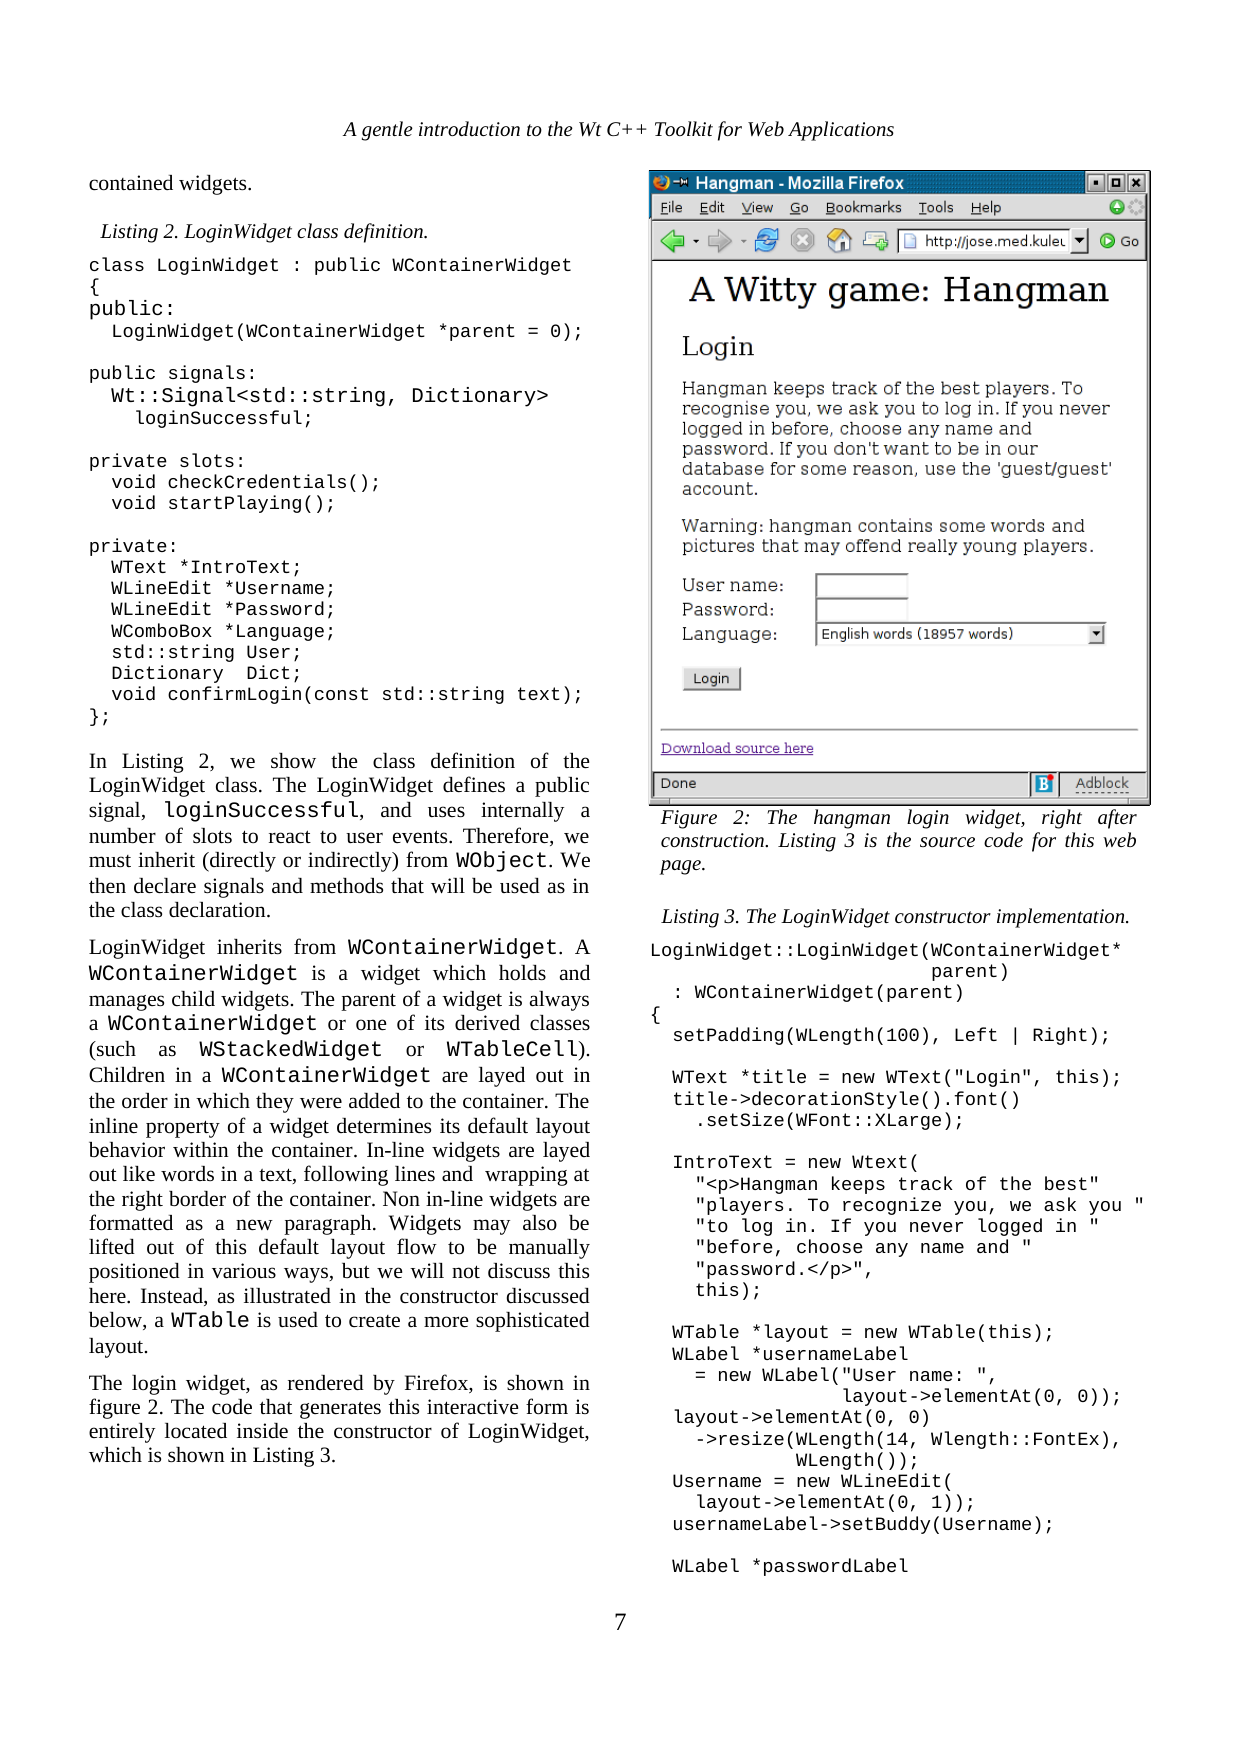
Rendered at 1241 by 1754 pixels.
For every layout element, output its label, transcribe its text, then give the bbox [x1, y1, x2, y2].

text WComboBox *Language; [88, 621, 591, 643]
text this); [649, 1281, 1152, 1302]
text : WContainerWidget(parent) [649, 983, 1152, 1004]
picture [697, 177, 707, 189]
picture [710, 180, 727, 189]
text layout->elementAt(0, 0)); [649, 1387, 1152, 1408]
text { [649, 1004, 1152, 1026]
text void startPlaying(); [88, 494, 591, 515]
picture [850, 177, 857, 189]
text "to log in. If you never logged in " [649, 1217, 1152, 1238]
text "players. To recognize you, we ask you " [649, 1196, 1152, 1217]
text usernameLabel->setBuddy(Username); [649, 1514, 1152, 1536]
text WLabel *passwordLabel [649, 1557, 1152, 1578]
text "<p>Hangman keeps track of the best" [649, 1174, 1152, 1196]
text ->resize(WLength(14, Wlength::FontEx), [649, 1429, 1152, 1451]
picture [674, 180, 687, 185]
text layout->elementAt(0, 0) [649, 1408, 1152, 1429]
text setPadding(WLength(100), Left | Right); [649, 1026, 1152, 1047]
text LoginWidget inherits from WContainerWidget. A WContainerWidget is a widget which holds and manages child widgets. The parent of a widget is always a WContainerWidget or one of its derived classes (such as WStackedWidget or WTableCell). Children in a WContainerWidget are layed out in the order in which they were added to the container. The inline property of a widget determines its default layout behavior within the container. In-line widgets are layed out like words in a text, following lines and wrapping at the right border of the container. Non in-line widgets are formatted as a new paragraph. Widgets may also be lifted out of this default layout flow to be manually positioned in various ways, but we will not discuss this here. Instead, as illustrated in the constructor discussed below, a WTable is used to create a more sophisticated layout. [88, 935, 591, 1358]
text In Listing 2, we show the class definition of the LoginWidget class. The LoginWidget defines a public signal, loginSuccessful, and uses internally a number of slots to react to user events. Therefore, we must inherit (directly or indirectly) from WObject. We then declare signals and methods that will be used as in the class declaration. [88, 749, 591, 922]
text contained widgets. [88, 171, 591, 195]
text private slots: [88, 451, 591, 473]
picture [879, 177, 885, 188]
text WLabel *usernameLabel [649, 1344, 1152, 1366]
text Wt::Signal<std::string, Dictionary> [88, 385, 591, 409]
text public: [88, 298, 591, 322]
text public signals: [88, 364, 591, 385]
text parent) [649, 962, 1152, 983]
text Dictionary Dict; [88, 664, 591, 685]
text void checkCredentials(); [88, 473, 591, 494]
text layout->elementAt(0, 1)); [649, 1493, 1152, 1514]
text = new WLabel("User name: ", [649, 1366, 1152, 1387]
picture [864, 180, 877, 189]
text private: [88, 536, 591, 558]
picture [836, 180, 843, 189]
picture [741, 180, 752, 189]
text class LoginWidget : public WContainerWidget [88, 255, 591, 277]
text WLength()); [649, 1451, 1152, 1472]
text LoginWidget(WContainerWidget *parent = 0); [88, 322, 591, 343]
picture [654, 175, 670, 191]
text WText *title = new WText("Login", this); [649, 1068, 1152, 1089]
text void confirmLogin(const std::string text); [88, 685, 591, 706]
text WTable *layout = new WTable(this); [649, 1323, 1152, 1344]
text .setSize(WFont::XLarge); [649, 1111, 1152, 1132]
picture [896, 180, 903, 189]
text Username = new WLineEdit( [649, 1472, 1152, 1493]
text WText *IntroText; [88, 558, 591, 579]
text { [88, 277, 591, 298]
text The login widget, as rendered by Firefox, is shown in figure 2. The code that generates this interactive form is entirely located inside the constructor of LoginWidget, which is shown in Listing 3. [88, 1371, 591, 1468]
text Listing 2. LoginWidget class definition. [100, 220, 579, 243]
text std::string User; [88, 643, 591, 664]
text "before, choose any name and " [649, 1238, 1152, 1259]
text title->decorationStyle().font() [649, 1089, 1152, 1111]
text IntroText = new Wtext( [649, 1153, 1152, 1174]
picture [648, 170, 1151, 806]
text loginSuccessful; [88, 409, 591, 430]
text Figure 2: The hangman login widget, right after construction. Listing 3 is the source code for this web page. [661, 806, 1139, 875]
text }; [88, 706, 591, 728]
picture [886, 180, 893, 189]
picture [803, 180, 811, 189]
text LoginWidget::LoginWidget(WContainerWidget* [649, 941, 1152, 962]
text WLineEdit *Password; [88, 600, 591, 621]
picture [755, 180, 772, 189]
text Listing 3. The LoginWidget constructor implementation. [661, 905, 1140, 928]
picture [789, 177, 800, 189]
picture [814, 180, 820, 189]
text "password.</p>", [649, 1259, 1152, 1281]
text WLineEdit *Username; [88, 579, 591, 600]
